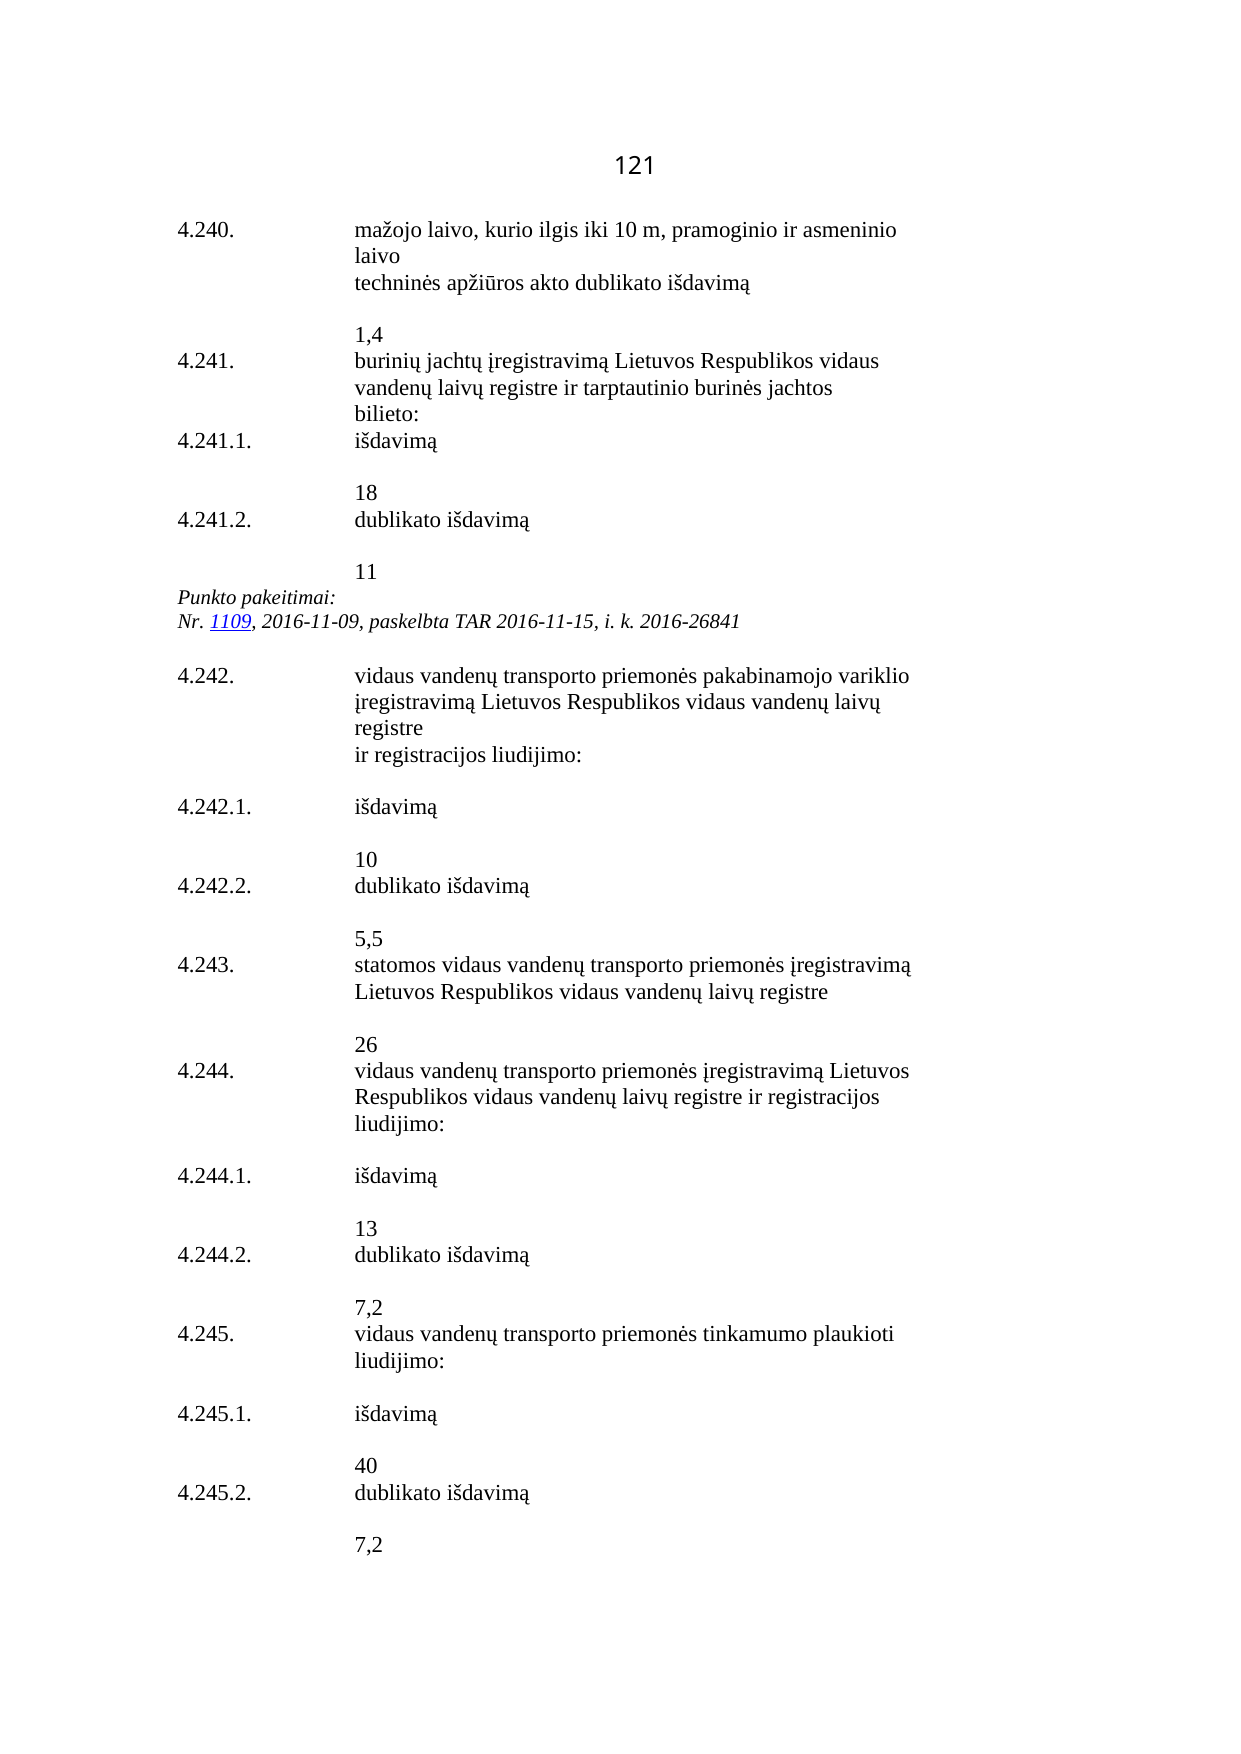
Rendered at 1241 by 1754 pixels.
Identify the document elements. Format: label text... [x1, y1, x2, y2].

text Lietuvos Respublikos vidaus vandenų laivų registre 26 [354, 978, 945, 1057]
text 4.242. vidaus vandenų transporto priemonės pakabinamojo variklio [177, 662, 945, 688]
text vandenų laivų registre ir tarptautinio burinės jachtos bilieto: [354, 374, 892, 427]
text 4.243. statomos vidaus vandenų transporto priemonės įregistravimą [177, 952, 945, 978]
text 4.244.1. išdavimą 13 [177, 1162, 945, 1241]
text 4.241.2. dublikato išdavimą 11 [177, 506, 892, 585]
text įregistravimą Lietuvos Respublikos vidaus vandenų laivų registre [354, 688, 945, 741]
text 4.244.2. dublikato išdavimą 7,2 [177, 1241, 945, 1321]
text 4.245.2. dublikato išdavimą 7,2 [177, 1479, 945, 1558]
text 4.245.1. išdavimą 40 [177, 1399, 945, 1479]
text 4.242.1. išdavimą 10 [177, 793, 945, 872]
text ir registracijos liudijimo: [354, 741, 945, 793]
text 4.241. burinių jachtų įregistravimą Lietuvos Respublikos vidaus [177, 348, 892, 374]
text liudijimo: [354, 1347, 945, 1399]
text techninės apžiūros akto dublikato išdavimą 1,4 [354, 268, 945, 348]
text Nr. 1109, 2016-11-09, paskelbta TAR 2016-11-15, i. k. 2016-26841 [177, 609, 1093, 633]
text 4.242.2. dublikato išdavimą 5,5 [177, 872, 945, 952]
text 4.245. vidaus vandenų transporto priemonės tinkamumo plaukioti [177, 1321, 945, 1347]
text 4.241.1. išdavimą 18 [177, 427, 892, 506]
text Punkto pakeitimai: [177, 585, 1093, 609]
text liudijimo: [354, 1110, 945, 1162]
text 4.240. mažojo laivo, kurio ilgis iki 10 m, pramoginio ir asmeninio laivo [177, 216, 945, 268]
text 4.244. vidaus vandenų transporto priemonės įregistravimą Lietuvos [177, 1057, 945, 1083]
text Respublikos vidaus vandenų laivų registre ir registracijos [354, 1083, 945, 1110]
